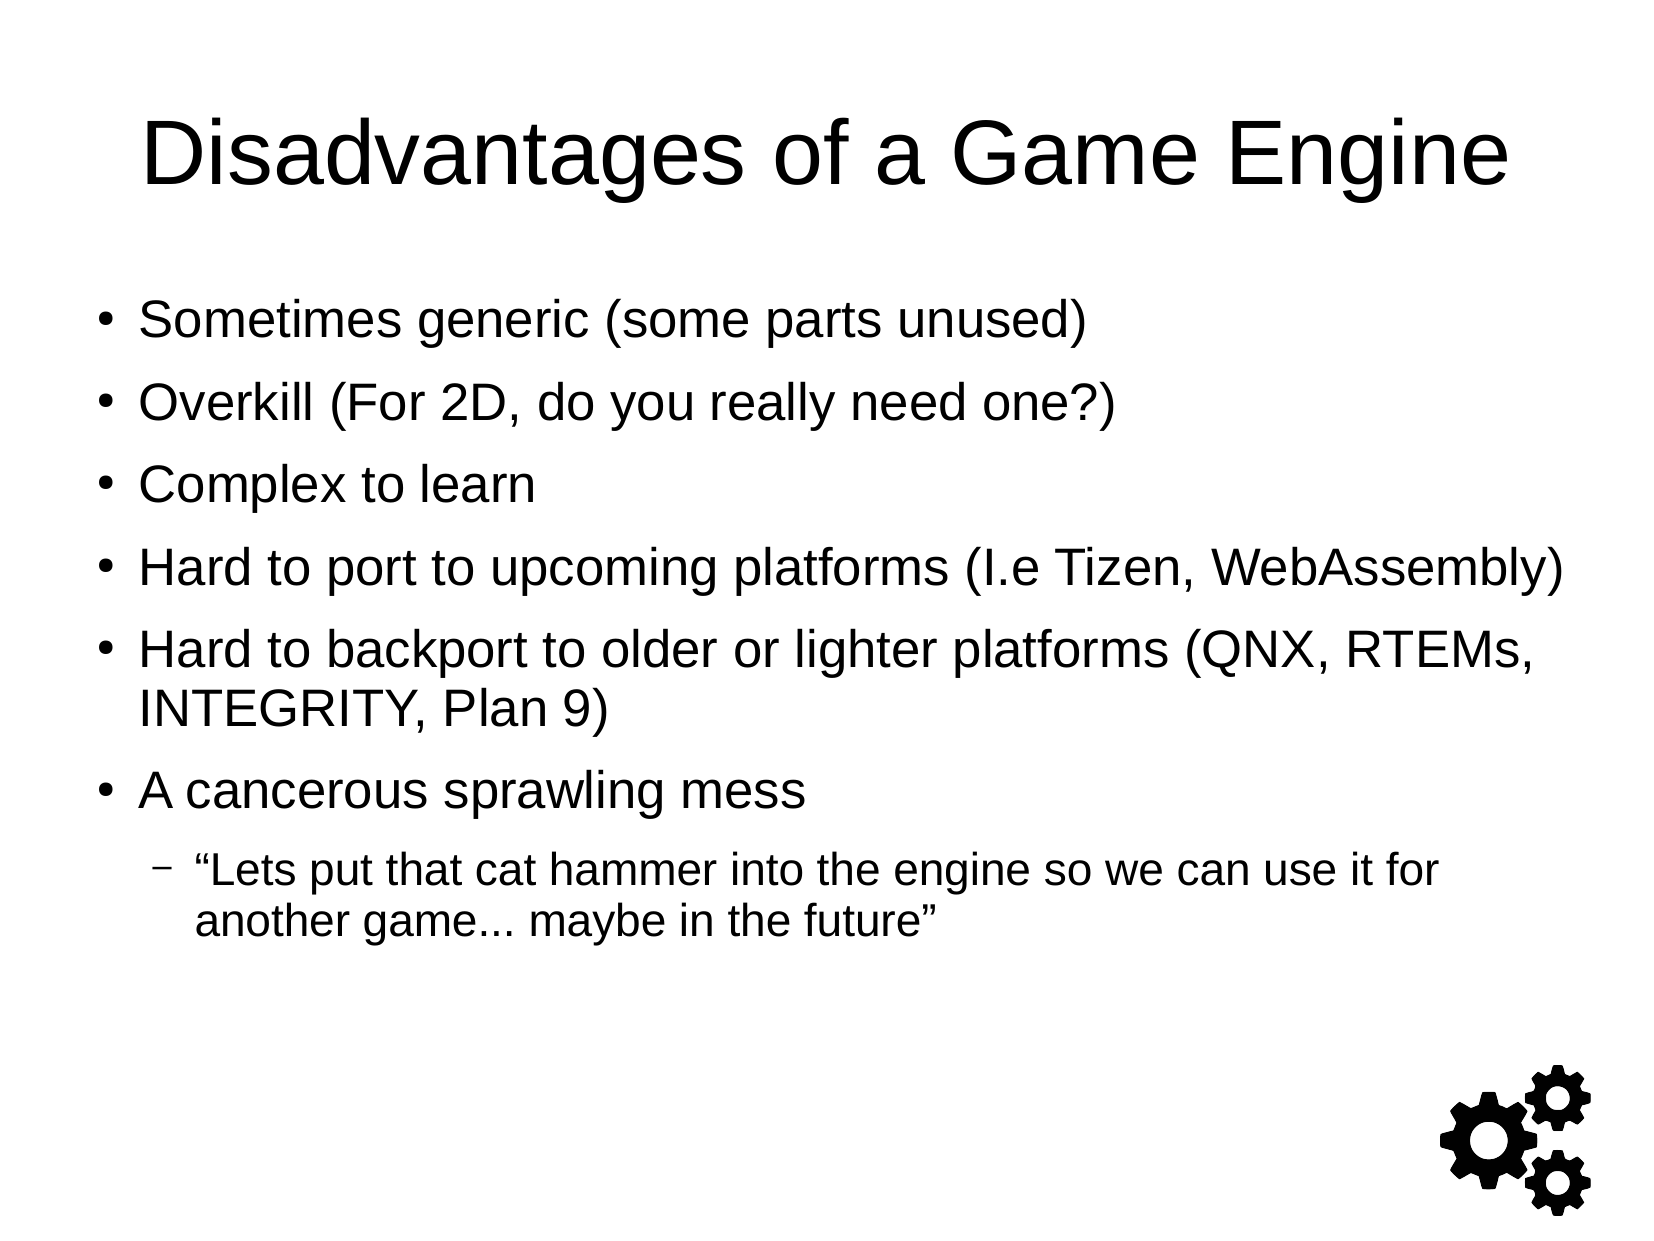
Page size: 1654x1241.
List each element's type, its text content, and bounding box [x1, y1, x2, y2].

list Sometimes generic (some parts unused) Overkill (For 2D, do you really need one?) Complex to learn Hard to port to upcoming platforms (I.e Tizen, WebAssembly) Hard to backport to older or lighter platforms (QNX, RTEMs, INTEGRITY, Plan 9) A cancerous sprawling mess “Lets put that cat hammer into the engine so we can use it for another game... maybe in the future” [82, 290, 1571, 1010]
picture [1440, 1065, 1591, 1216]
title Disadvantages of a Game Engine [82, 49, 1571, 257]
